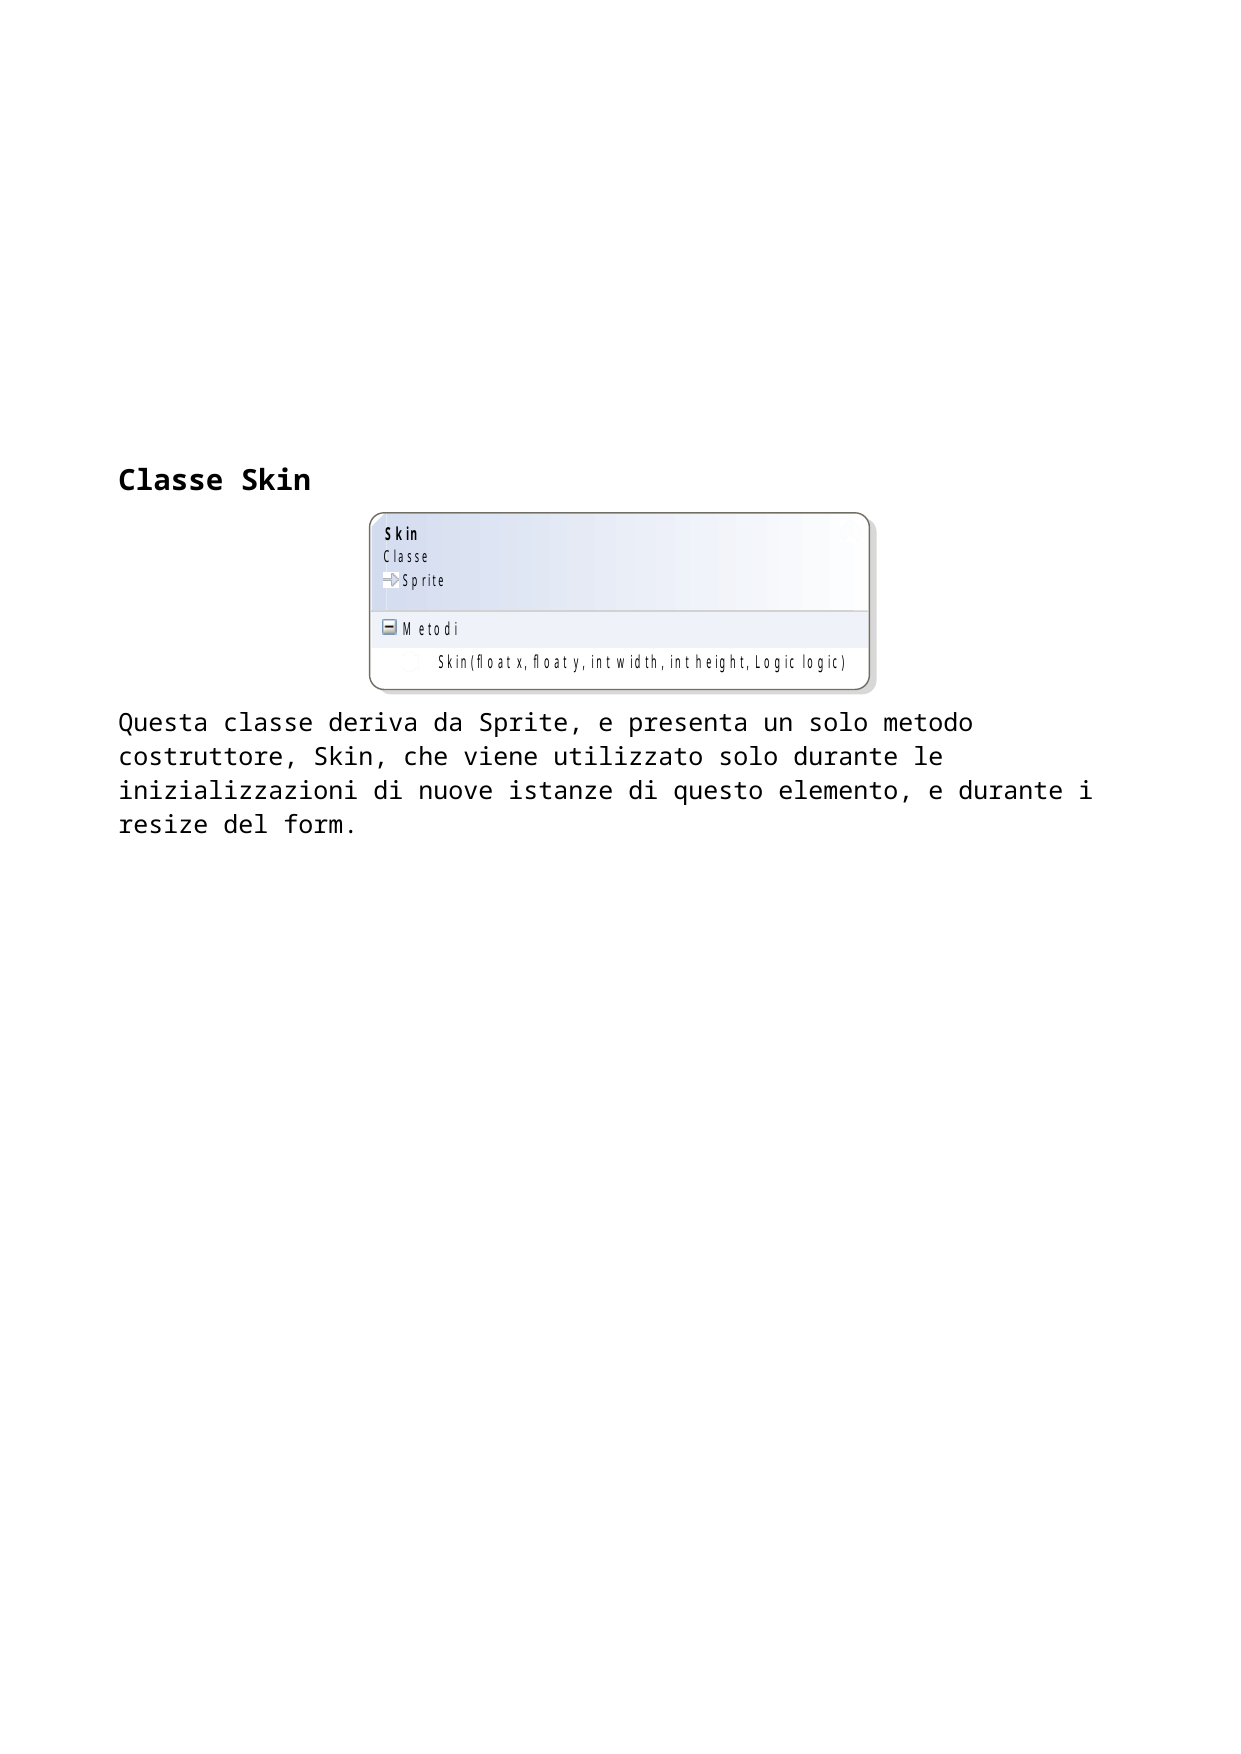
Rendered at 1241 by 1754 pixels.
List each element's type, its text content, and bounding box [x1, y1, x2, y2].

text Questa classe deriva da Sprite, e presenta un solo metodo costruttore, Skin, che viene utilizzato solo durante le inizializzazioni di nuove istanze di questo elemento, e durante i resize del form. [118, 498, 1122, 841]
text Classe Skin [118, 459, 1122, 498]
